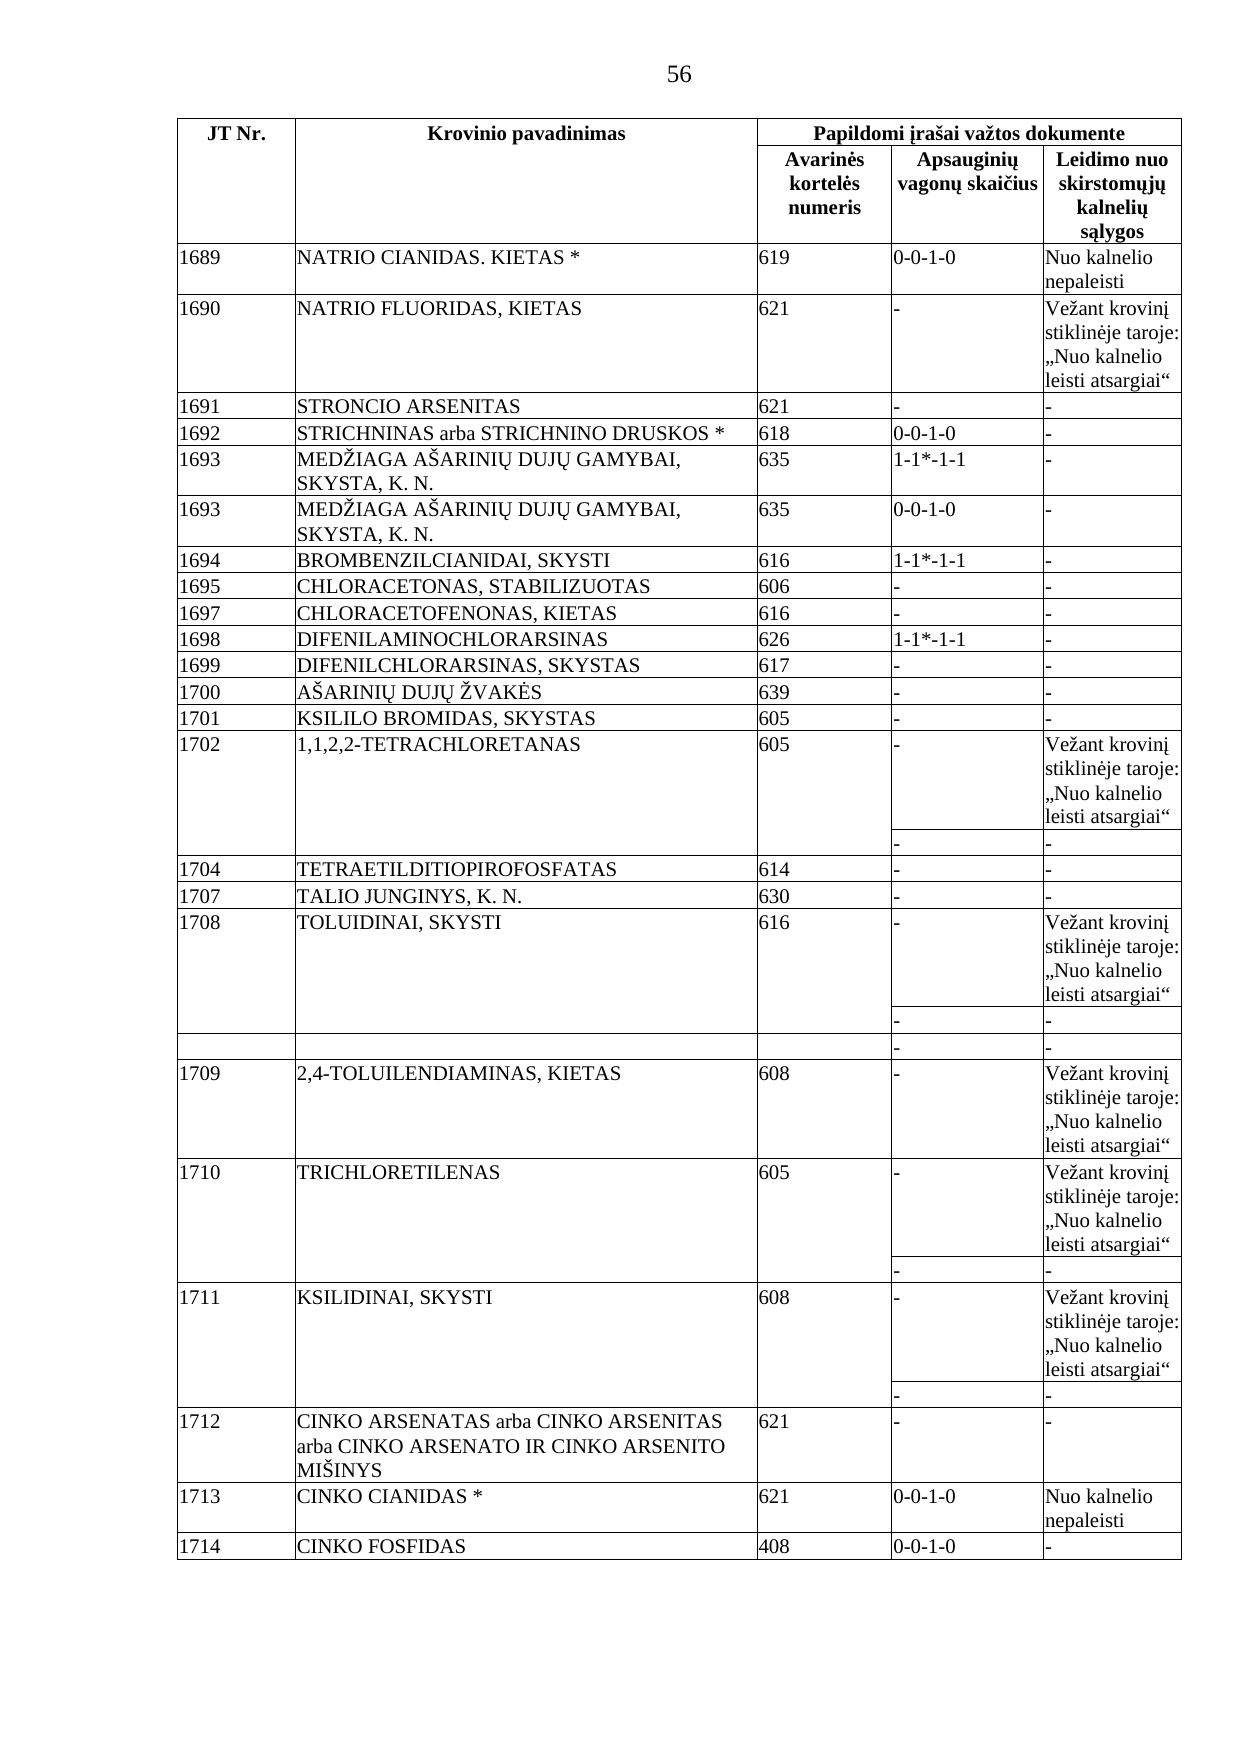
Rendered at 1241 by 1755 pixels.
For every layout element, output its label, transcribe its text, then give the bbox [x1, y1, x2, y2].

table_cell 0-0-1-0 [892, 419, 1043, 445]
table_cell 0-0-1-0 [892, 1483, 1043, 1532]
table_cell - [1044, 882, 1181, 908]
table_cell - [892, 1382, 1043, 1407]
table_cell - [1044, 856, 1181, 881]
table_cell 1707 [178, 882, 295, 908]
table_cell [178, 1034, 295, 1059]
table_cell MEDŽIAGA AŠARINIŲ DUJŲ GAMYBAI, SKYSTA, K. N. [296, 446, 757, 495]
table_cell - [892, 678, 1043, 704]
table_cell Vežant krovinį stiklinėje taroje: „Nuo kalnelio leisti atsargiai“ [1044, 731, 1181, 828]
table_cell - [892, 1060, 1043, 1157]
table_cell NATRIO CIANIDAS. KIETAS * [296, 244, 757, 293]
table_cell 619 [758, 244, 891, 293]
table_cell Vežant krovinį stiklinėje taroje: „Nuo kalnelio leisti atsargiai“ [1044, 1283, 1181, 1381]
table_cell 616 [758, 599, 891, 624]
table_header JT Nr. [178, 119, 295, 243]
table_cell - [892, 1159, 1043, 1256]
table_cell 1695 [178, 573, 295, 598]
table_cell - [1044, 1034, 1181, 1059]
table_cell KSILIDINAI, SKYSTI [296, 1283, 757, 1407]
table_cell AŠARINIŲ DUJŲ ŽVAKĖS [296, 678, 757, 704]
table_cell 635 [758, 446, 891, 495]
table_cell - [1044, 1007, 1181, 1032]
table_cell 1,1,2,2-TETRACHLORETANAS [296, 731, 757, 855]
table_cell - [1044, 830, 1181, 855]
table_cell [296, 1034, 757, 1059]
table_cell - [892, 599, 1043, 624]
table_cell - [1044, 626, 1181, 651]
table_cell 621 [758, 1483, 891, 1532]
table_cell CINKO FOSFIDAS [296, 1533, 757, 1558]
table_cell 408 [758, 1533, 891, 1558]
table_cell - [1044, 547, 1181, 572]
table_cell 621 [758, 393, 891, 418]
table_cell 608 [758, 1060, 891, 1157]
table_cell 1692 [178, 419, 295, 445]
table_cell - [892, 393, 1043, 418]
table_cell - [1044, 705, 1181, 730]
table_cell 1694 [178, 547, 295, 572]
table_cell CHLORACETONAS, STABILIZUOTAS [296, 573, 757, 598]
table_cell 626 [758, 626, 891, 651]
table_cell 605 [758, 1159, 891, 1282]
table_cell 1704 [178, 856, 295, 881]
table_cell DIFENILAMINOCHLORARSINAS [296, 626, 757, 651]
table_cell - [892, 856, 1043, 881]
table_cell - [1044, 573, 1181, 598]
table_cell 1-1*-1-1 [892, 547, 1043, 572]
table_cell MEDŽIAGA AŠARINIŲ DUJŲ GAMYBAI, SKYSTA, K. N. [296, 496, 757, 546]
table_cell TETRAETILDITIOPIROFOSFATAS [296, 856, 757, 881]
table_cell - [892, 1283, 1043, 1381]
table_header Krovinio pavadinimas [296, 119, 757, 243]
table_cell 630 [758, 882, 891, 908]
table_cell 1690 [178, 295, 295, 392]
table_cell Nuo kalnelio nepaleisti [1044, 1483, 1181, 1532]
table_cell 1-1*-1-1 [892, 446, 1043, 495]
table_cell - [1044, 393, 1181, 418]
table_cell 614 [758, 856, 891, 881]
table_cell 2,4-TOLUILENDIAMINAS, KIETAS [296, 1060, 757, 1157]
table_cell Vežant krovinį stiklinėje taroje: „Nuo kalnelio leisti atsargiai“ [1044, 909, 1181, 1006]
table_cell 0-0-1-0 [892, 244, 1043, 293]
table_cell 1711 [178, 1283, 295, 1407]
table_cell Leidimo nuo skirstomųjų kalnelių sąlygos [1044, 146, 1181, 243]
table_cell - [1044, 652, 1181, 677]
table_cell DIFENILCHLORARSINAS, SKYSTAS [296, 652, 757, 677]
table_cell - [892, 652, 1043, 677]
table_cell 1701 [178, 705, 295, 730]
table_cell Nuo kalnelio nepaleisti [1044, 244, 1181, 293]
table_cell - [892, 705, 1043, 730]
table_cell - [1044, 678, 1181, 704]
table_cell Apsauginių vagonų skaičius [892, 146, 1043, 243]
table_cell 1714 [178, 1533, 295, 1558]
table_cell 1697 [178, 599, 295, 624]
table_cell 617 [758, 652, 891, 677]
table_cell - [1044, 419, 1181, 445]
table_cell 1-1*-1-1 [892, 626, 1043, 651]
table_cell 616 [758, 547, 891, 572]
table_cell - [892, 909, 1043, 1006]
table_cell STRONCIO ARSENITAS [296, 393, 757, 418]
table_cell - [892, 1408, 1043, 1482]
table_cell 1698 [178, 626, 295, 651]
table_cell CINKO ARSENATAS arba CINKO ARSENITAS arba CINKO ARSENATO IR CINKO ARSENITO MIŠINYS [296, 1408, 757, 1482]
table_cell KSILILO BROMIDAS, SKYSTAS [296, 705, 757, 730]
table_cell TRICHLORETILENAS [296, 1159, 757, 1282]
table_cell 606 [758, 573, 891, 598]
table_cell 1693 [178, 496, 295, 546]
table_cell - [1044, 496, 1181, 546]
table_cell 1710 [178, 1159, 295, 1282]
table_cell 639 [758, 678, 891, 704]
table_cell 1691 [178, 393, 295, 418]
table_cell 1689 [178, 244, 295, 293]
table_cell - [892, 882, 1043, 908]
table_cell 0-0-1-0 [892, 496, 1043, 546]
table_cell 621 [758, 1408, 891, 1482]
table_cell - [1044, 1408, 1181, 1482]
table_cell Vežant krovinį stiklinėje taroje: „Nuo kalnelio leisti atsargiai“ [1044, 1060, 1181, 1157]
table_cell 618 [758, 419, 891, 445]
table_cell STRICHNINAS arba STRICHNINO DRUSKOS * [296, 419, 757, 445]
table_cell - [892, 295, 1043, 392]
table_cell 1708 [178, 909, 295, 1032]
table_cell 616 [758, 909, 891, 1032]
table_cell - [892, 1007, 1043, 1032]
table_cell Avarinės kortelės numeris [758, 146, 891, 243]
table_cell 1712 [178, 1408, 295, 1482]
table_cell 1700 [178, 678, 295, 704]
table_cell - [892, 1257, 1043, 1282]
table_header Papildomi įrašai važtos dokumente [758, 119, 1181, 144]
table_cell TOLUIDINAI, SKYSTI [296, 909, 757, 1032]
table_cell TALIO JUNGINYS, K. N. [296, 882, 757, 908]
table_cell 1693 [178, 446, 295, 495]
table_cell 0-0-1-0 [892, 1533, 1043, 1558]
table_cell - [1044, 1382, 1181, 1407]
table_cell - [1044, 599, 1181, 624]
table_cell CHLORACETOFENONAS, KIETAS [296, 599, 757, 624]
table_cell 605 [758, 731, 891, 855]
table_cell 1709 [178, 1060, 295, 1157]
table_cell BROMBENZILCIANIDAI, SKYSTI [296, 547, 757, 572]
table_cell [758, 1034, 891, 1059]
table_cell - [1044, 1533, 1181, 1558]
table_cell - [892, 830, 1043, 855]
table_cell Vežant krovinį stiklinėje taroje: „Nuo kalnelio leisti atsargiai“ [1044, 295, 1181, 392]
table_cell - [1044, 446, 1181, 495]
table_cell - [1044, 1257, 1181, 1282]
table_cell - [892, 573, 1043, 598]
table_cell 635 [758, 496, 891, 546]
table_cell 1713 [178, 1483, 295, 1532]
table_cell 621 [758, 295, 891, 392]
table_cell NATRIO FLUORIDAS, KIETAS [296, 295, 757, 392]
table_cell Vežant krovinį stiklinėje taroje: „Nuo kalnelio leisti atsargiai“ [1044, 1159, 1181, 1256]
table_cell 605 [758, 705, 891, 730]
table_cell 1699 [178, 652, 295, 677]
table_cell - [892, 731, 1043, 828]
table_cell 1702 [178, 731, 295, 855]
table_cell - [892, 1034, 1043, 1059]
table_cell 608 [758, 1283, 891, 1407]
table_cell CINKO CIANIDAS * [296, 1483, 757, 1532]
